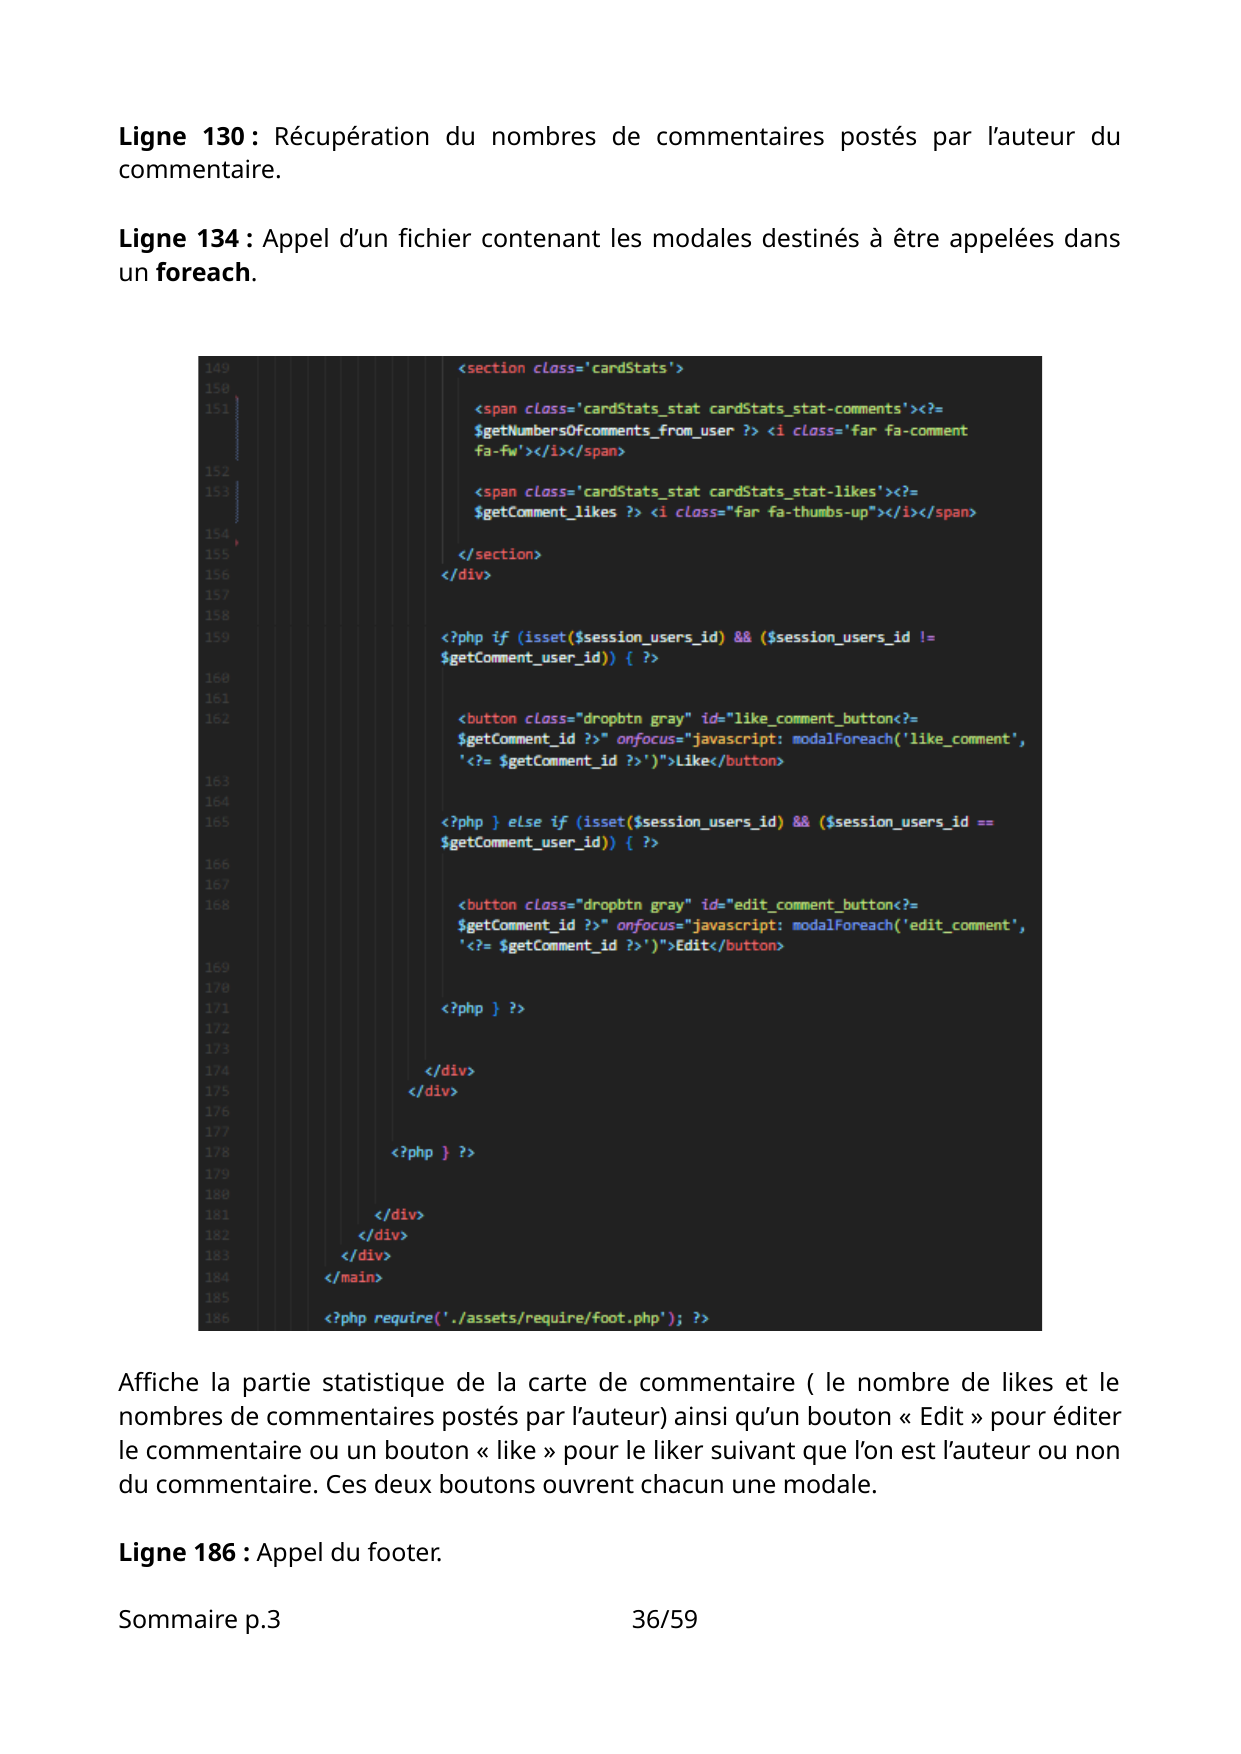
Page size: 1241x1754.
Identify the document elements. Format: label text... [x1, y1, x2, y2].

text Ligne 186 : Appel du footer. [118, 1534, 1122, 1568]
text Ligne 134 : Appel d’un fichier contenant les modales destinés à être appelées dans un foreach. [118, 220, 1122, 288]
text Ligne 130 : Récupération du nombres de commentaires postés par l’auteur du commentaire. [118, 118, 1122, 186]
picture [198, 356, 1043, 1331]
text Affiche la partie statistique de la carte de commentaire ( le nombre de likes et le nombres de commentaires postés par l’auteur) ainsi qu’un bouton « Edit » pour éditer le commentaire ou un bouton « like » pour le liker suivant que l’on est l’auteur ou non du commentaire. Ces deux boutons ouvrent chacun une modale. [118, 1364, 1122, 1500]
